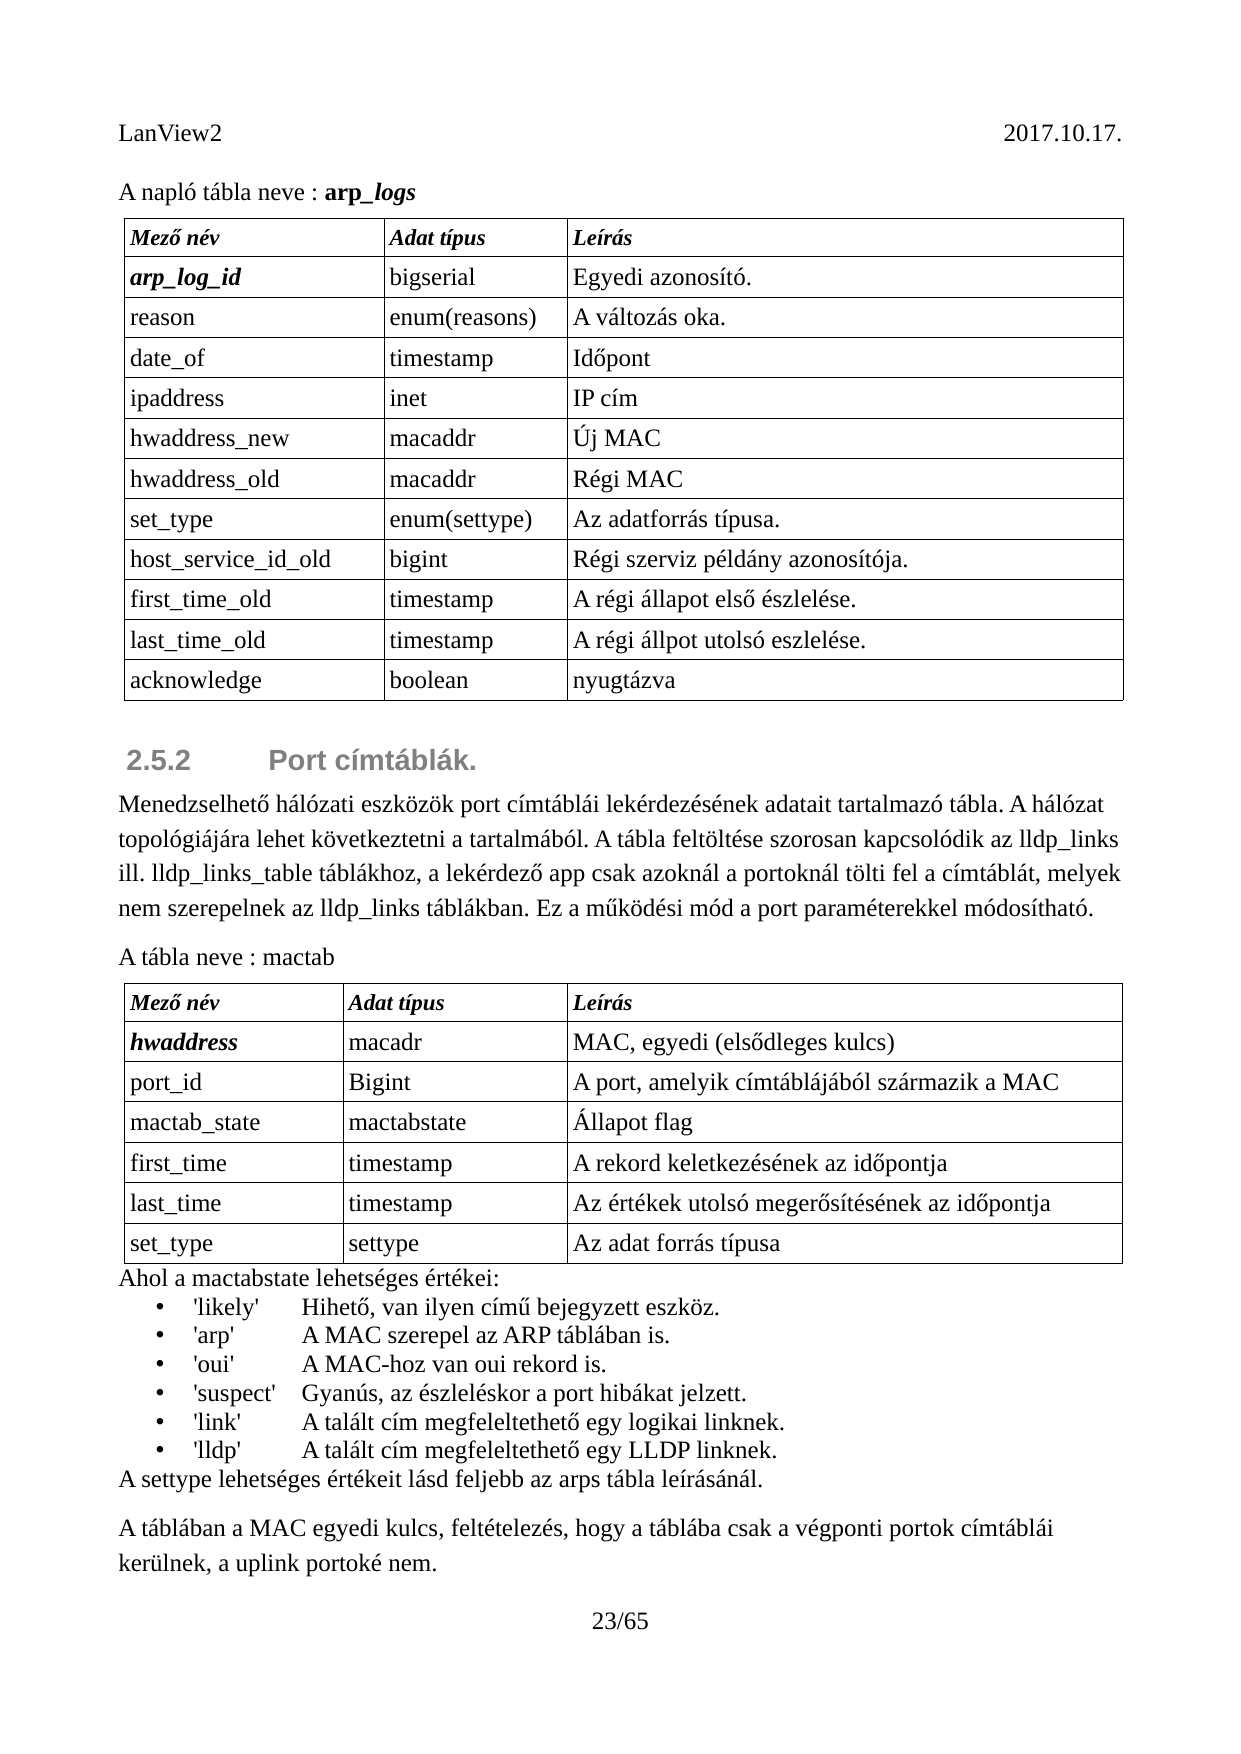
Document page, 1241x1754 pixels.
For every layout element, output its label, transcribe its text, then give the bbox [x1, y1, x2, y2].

text A táblában a MAC egyedi kulcs, feltételezés, hogy a táblába csak a végponti portok címtáblái kerülnek, a uplink portoké nem. [118, 1513, 1122, 1576]
table_cell hwaddress [125, 1022, 343, 1061]
table_header Leírás [568, 984, 1122, 1021]
table_cell enum(settype) [385, 499, 567, 538]
table_header Leírás [568, 219, 1123, 256]
table_cell Bigint [344, 1062, 567, 1101]
table_cell last_time_old [125, 620, 384, 659]
table_cell arp_log_id [125, 257, 384, 297]
list 'arp' A MAC szerepel az ARP táblában is. [156, 1320, 1122, 1349]
list 'oui' A MAC-hoz van oui rekord is. [156, 1349, 1122, 1378]
table_header Adat típus [344, 984, 567, 1021]
table_cell inet [385, 378, 567, 417]
table_cell date_of [125, 338, 384, 377]
table_cell A régi állpot utolsó eszlelése. [568, 620, 1123, 659]
table_cell hwaddress_old [125, 459, 384, 498]
table_cell macaddr [385, 419, 567, 458]
text Ahol a mactabstate lehetséges értékei: [118, 1263, 1122, 1292]
table_cell macadr [344, 1022, 567, 1061]
table_cell reason [125, 298, 384, 337]
table_cell macaddr [385, 459, 567, 498]
table_cell first_time [125, 1143, 343, 1182]
table_cell timestamp [385, 580, 567, 619]
table_cell Az adat forrás típusa [568, 1224, 1122, 1263]
table_cell hwaddress_new [125, 419, 384, 458]
list 'link' A talált cím megfeleltethető egy logikai linknek. [156, 1407, 1122, 1435]
table_cell A port, amelyik címtáblájából származik a MAC [568, 1062, 1122, 1101]
table_cell set_type [125, 499, 384, 538]
table_cell last_time [125, 1183, 343, 1222]
table_cell nyugtázva [568, 660, 1123, 700]
list 'suspect' Gyanús, az észleléskor a port hibákat jelzett. [156, 1378, 1122, 1407]
table_cell Új MAC [568, 419, 1123, 458]
table_cell timestamp [385, 620, 567, 659]
table_cell Az adatforrás típusa. [568, 499, 1123, 538]
table_cell A rekord keletkezésének az időpontja [568, 1143, 1122, 1182]
table_cell Régi szerviz példány azonosítója. [568, 540, 1123, 579]
table_cell first_time_old [125, 580, 384, 619]
table_cell boolean [385, 660, 567, 700]
table_cell host_service_id_old [125, 540, 384, 579]
subtitle Port címtáblák. [118, 743, 1122, 777]
list 'lldp' A talált cím megfeleltethető egy LLDP linknek. [156, 1435, 1122, 1464]
table_cell IP cím [568, 378, 1123, 417]
text A settype lehetséges értékeit lásd feljebb az arps tábla leírásánál. [118, 1464, 1122, 1493]
table_cell mactabstate [344, 1102, 567, 1142]
table_cell MAC, egyedi (elsődleges kulcs) [568, 1022, 1122, 1061]
table_cell A régi állapot első észlelése. [568, 580, 1123, 619]
table_cell port_id [125, 1062, 343, 1101]
table_cell Állapot flag [568, 1102, 1122, 1142]
table_cell Régi MAC [568, 459, 1123, 498]
table_cell timestamp [344, 1143, 567, 1182]
table_cell mactab_state [125, 1102, 343, 1142]
table_header Mező név [125, 219, 384, 256]
table_cell bigserial [385, 257, 567, 297]
list 'likely' Hihető, van ilyen című bejegyzett eszköz. [156, 1292, 1122, 1320]
table_cell timestamp [344, 1183, 567, 1222]
table_header Adat típus [385, 219, 567, 256]
table_cell settype [344, 1224, 567, 1263]
table_header Mező név [125, 984, 343, 1021]
table_cell Az értékek utolsó megerősítésének az időpontja [568, 1183, 1122, 1222]
table_cell acknowledge [125, 660, 384, 700]
table_cell ipaddress [125, 378, 384, 417]
table_cell enum(reasons) [385, 298, 567, 337]
text A napló tábla neve : arp_logs [118, 177, 1122, 206]
table_cell set_type [125, 1224, 343, 1263]
text A tábla neve : mactab [118, 942, 1122, 970]
table_cell Egyedi azonosító. [568, 257, 1123, 297]
table_cell bigint [385, 540, 567, 579]
table_cell timestamp [385, 338, 567, 377]
table_cell Időpont [568, 338, 1123, 377]
table_cell A változás oka. [568, 298, 1123, 337]
text Menedzselhető hálózati eszközök port címtáblái lekérdezésének adatait tartalmazó tábla. A hálózat topológiájára lehet következtetni a tartalmából. A tábla feltöltése szorosan kapcsolódik az lldp_links ill. lldp_links_table táblákhoz, a lekérdező app csak azoknál a portoknál tölti fel a címtáblát, melyek nem szerepelnek az lldp_links táblákban. Ez a működési mód a port paraméterekkel módosítható. [118, 789, 1122, 921]
